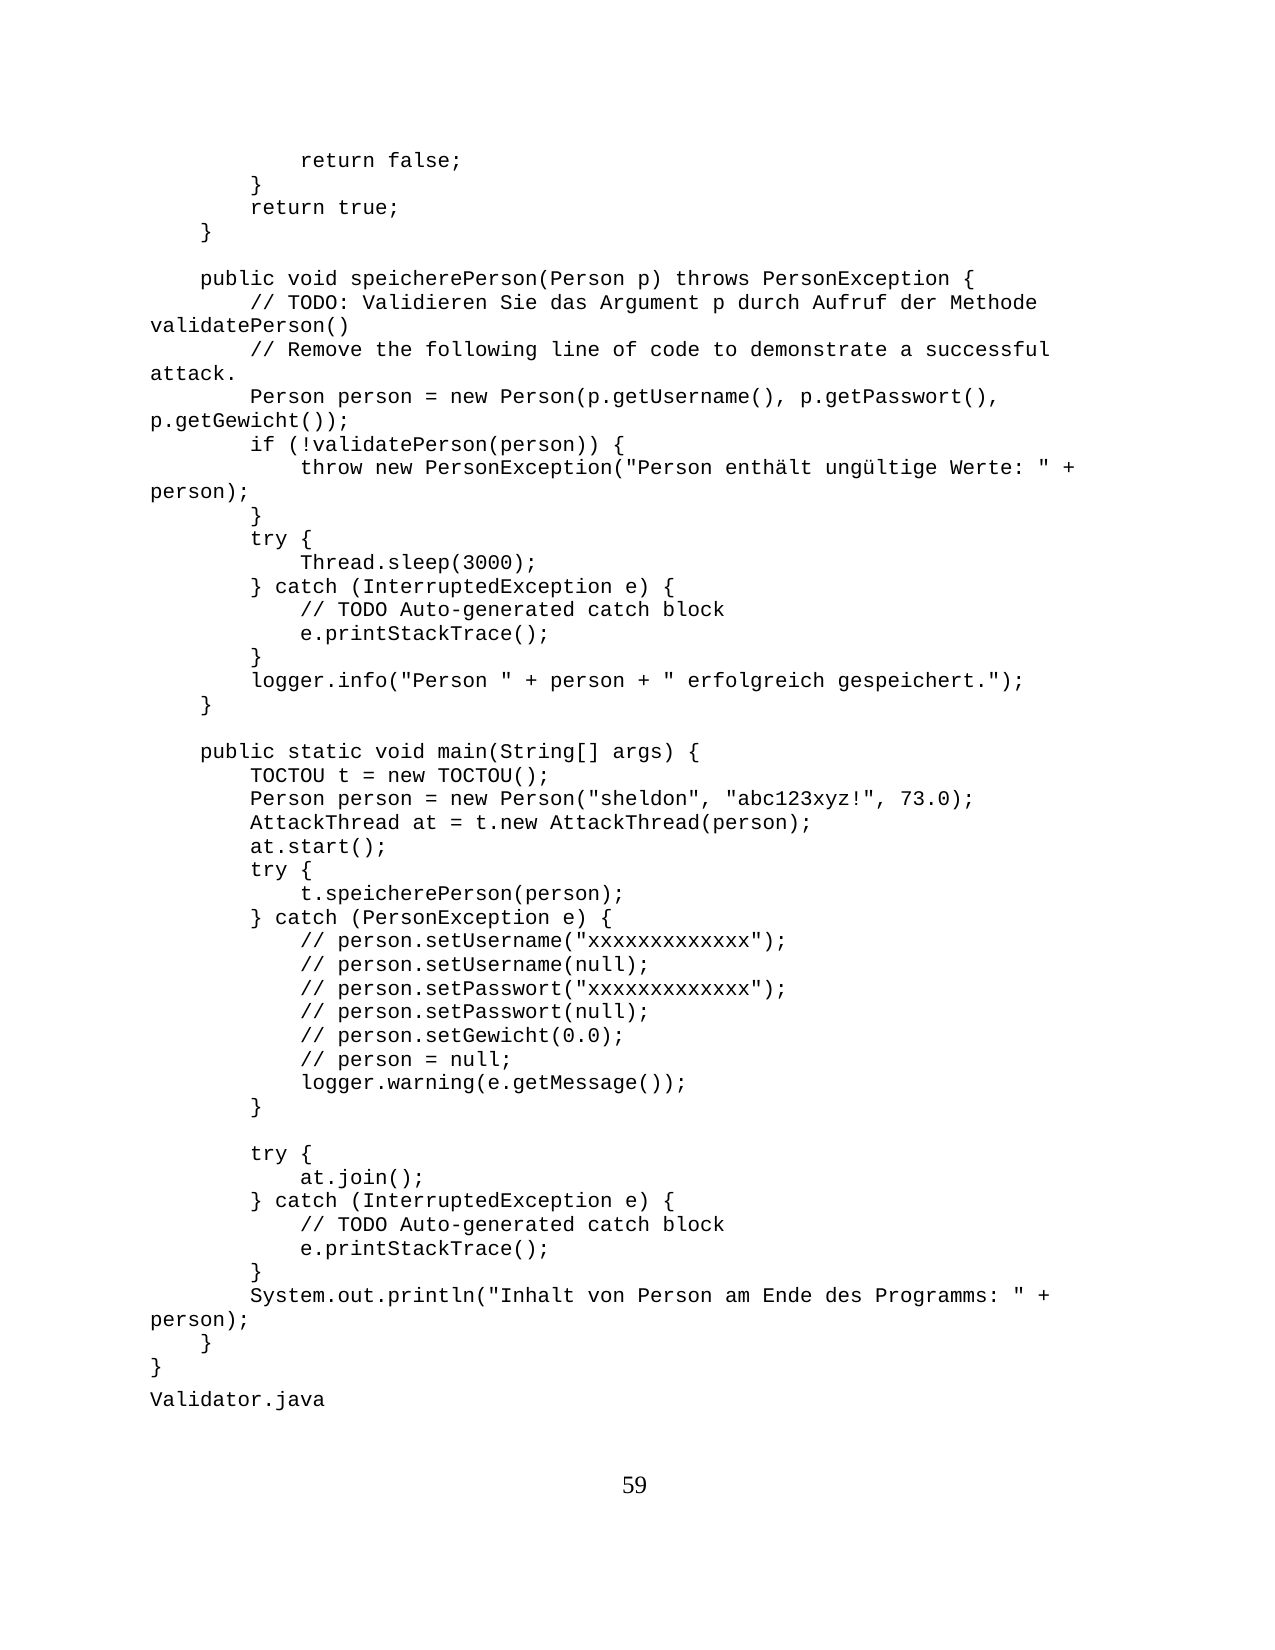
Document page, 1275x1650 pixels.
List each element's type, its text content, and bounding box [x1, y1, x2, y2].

text } catch (PersonException e) { [150, 907, 1125, 930]
text // person.setGewicht(0.0); [150, 1025, 1125, 1048]
text // TODO: Validieren Sie das Argument p durch Aufruf der Methode validatePerson() [150, 292, 1125, 339]
text } catch (InterruptedException e) { [150, 1190, 1125, 1214]
text e.printStackTrace(); [150, 1238, 1125, 1261]
text Person person = new Person("sheldon", "abc123xyz!", 73.0); [150, 788, 1125, 812]
text e.printStackTrace(); [150, 623, 1125, 647]
text // TODO Auto-generated catch block [150, 599, 1125, 623]
text // person.setPasswort("xxxxxxxxxxxxx"); [150, 978, 1125, 1001]
text at.start(); [150, 836, 1125, 859]
text // TODO Auto-generated catch block [150, 1214, 1125, 1238]
text } [150, 1356, 1125, 1379]
text Thread.sleep(3000); [150, 552, 1125, 576]
text } [150, 1096, 1125, 1119]
text TOCTOU t = new TOCTOU(); [150, 765, 1125, 788]
text public void speicherePerson(Person p) throws PersonException { [150, 268, 1125, 292]
text logger.info("Person " + person + " erfolgreich gespeichert."); [150, 670, 1125, 694]
text public static void main(String[] args) { [150, 741, 1125, 765]
text return false; [150, 150, 1125, 174]
text // person.setUsername(null); [150, 954, 1125, 978]
text at.join(); [150, 1167, 1125, 1190]
text try { [150, 859, 1125, 883]
text Person person = new Person(p.getUsername(), p.getPasswort(), p.getGewicht()); [150, 386, 1125, 434]
text Validator.java [150, 1388, 1125, 1412]
text } [150, 694, 1125, 717]
text throw new PersonException("Person enthält ungültige Werte: " + person); [150, 457, 1125, 505]
text // person.setUsername("xxxxxxxxxxxxx"); [150, 930, 1125, 954]
text logger.warning(e.getMessage()); [150, 1072, 1125, 1096]
text if (!validatePerson(person)) { [150, 434, 1125, 457]
text } [150, 174, 1125, 197]
text System.out.println("Inhalt von Person am Ende des Programms: " + person); [150, 1285, 1125, 1332]
text return true; [150, 197, 1125, 221]
text AttackThread at = t.new AttackThread(person); [150, 812, 1125, 836]
text } [150, 647, 1125, 670]
text // person = null; [150, 1048, 1125, 1072]
text // Remove the following line of code to demonstrate a successful attack. [150, 339, 1125, 386]
text // person.setPasswort(null); [150, 1001, 1125, 1025]
text try { [150, 1143, 1125, 1167]
text } catch (InterruptedException e) { [150, 576, 1125, 599]
text try { [150, 528, 1125, 552]
text } [150, 1332, 1125, 1356]
text } [150, 221, 1125, 244]
text } [150, 505, 1125, 528]
text t.speicherePerson(person); [150, 883, 1125, 907]
text } [150, 1261, 1125, 1285]
